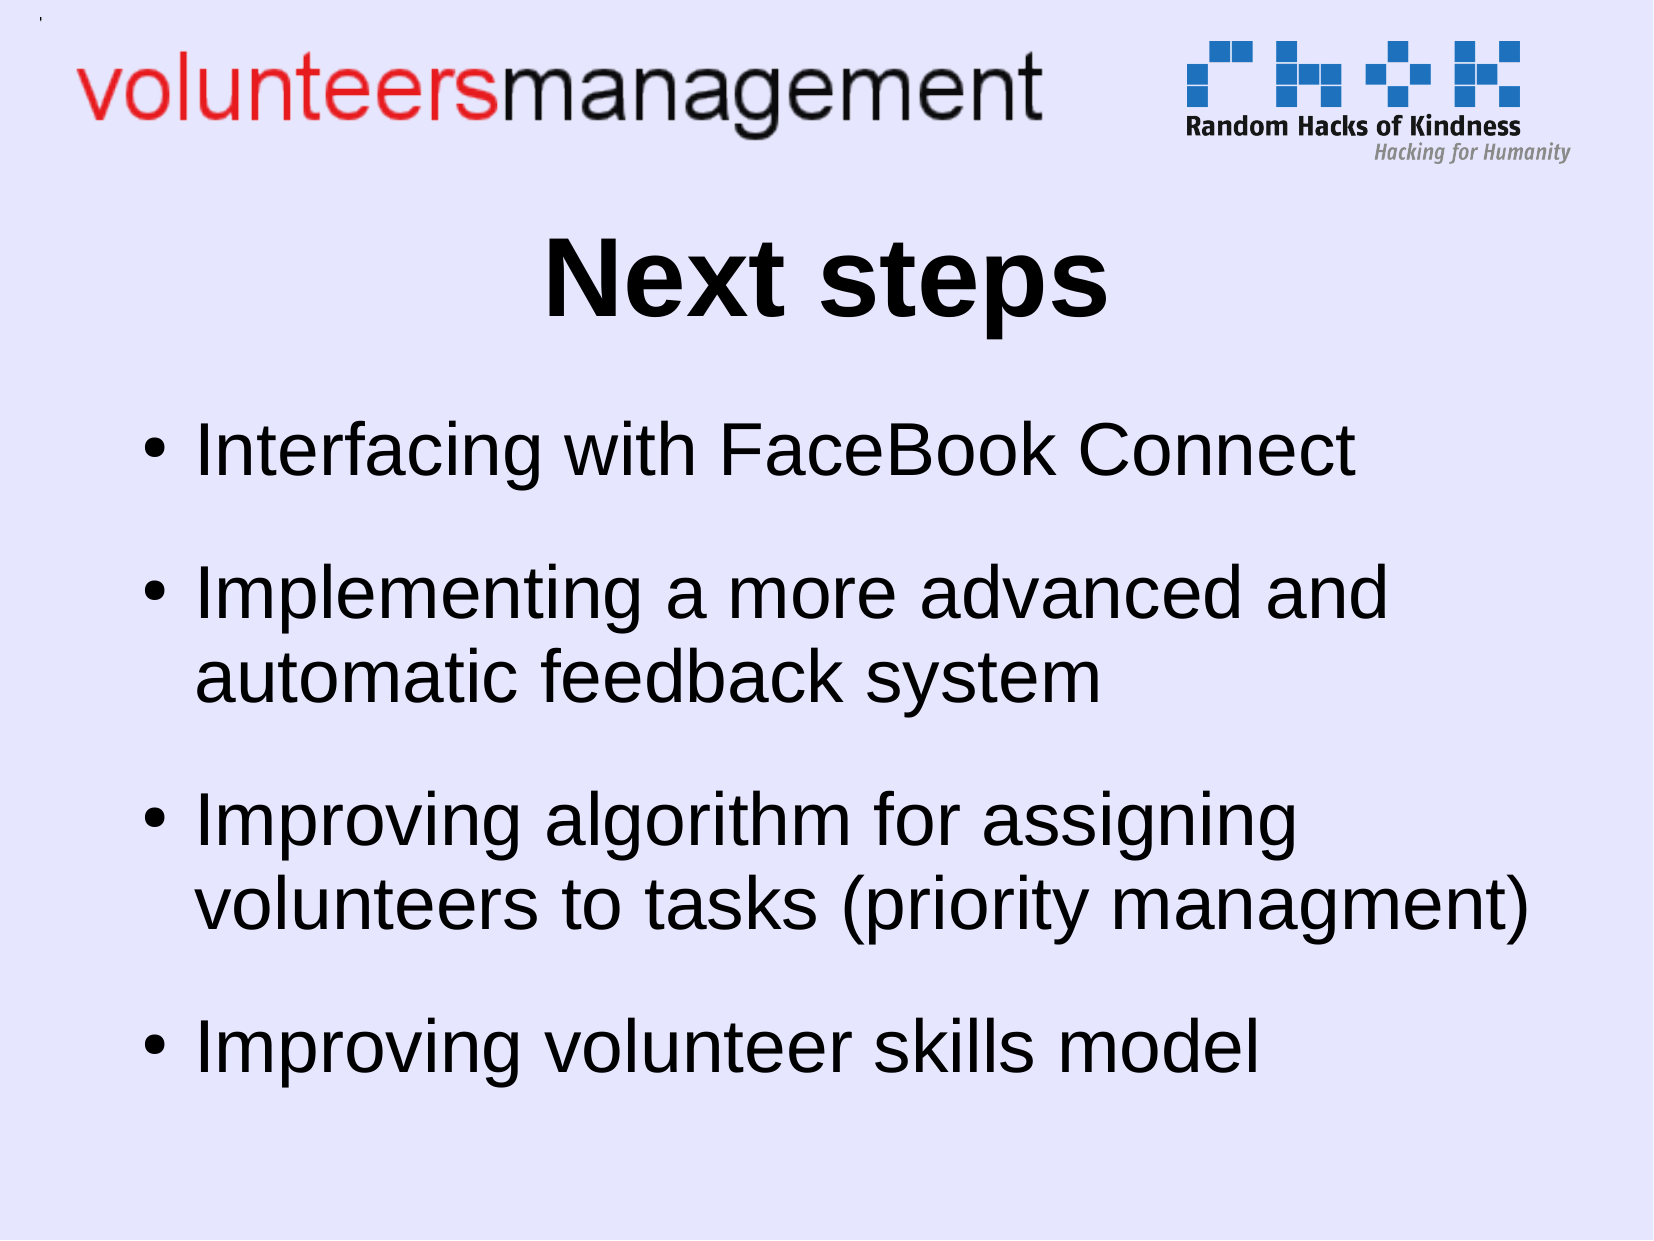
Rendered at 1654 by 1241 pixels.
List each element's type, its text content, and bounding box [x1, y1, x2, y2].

list Interfacing with FaceBook Connect Implementing a more advanced and automatic feedback system Improving algorithm for assigning volunteers to tasks (priority managment) Improving volunteer skills model [29, 407, 1625, 1103]
picture [40, 17, 1058, 166]
title Next steps [82, 173, 1571, 381]
picture [1187, 41, 1571, 164]
